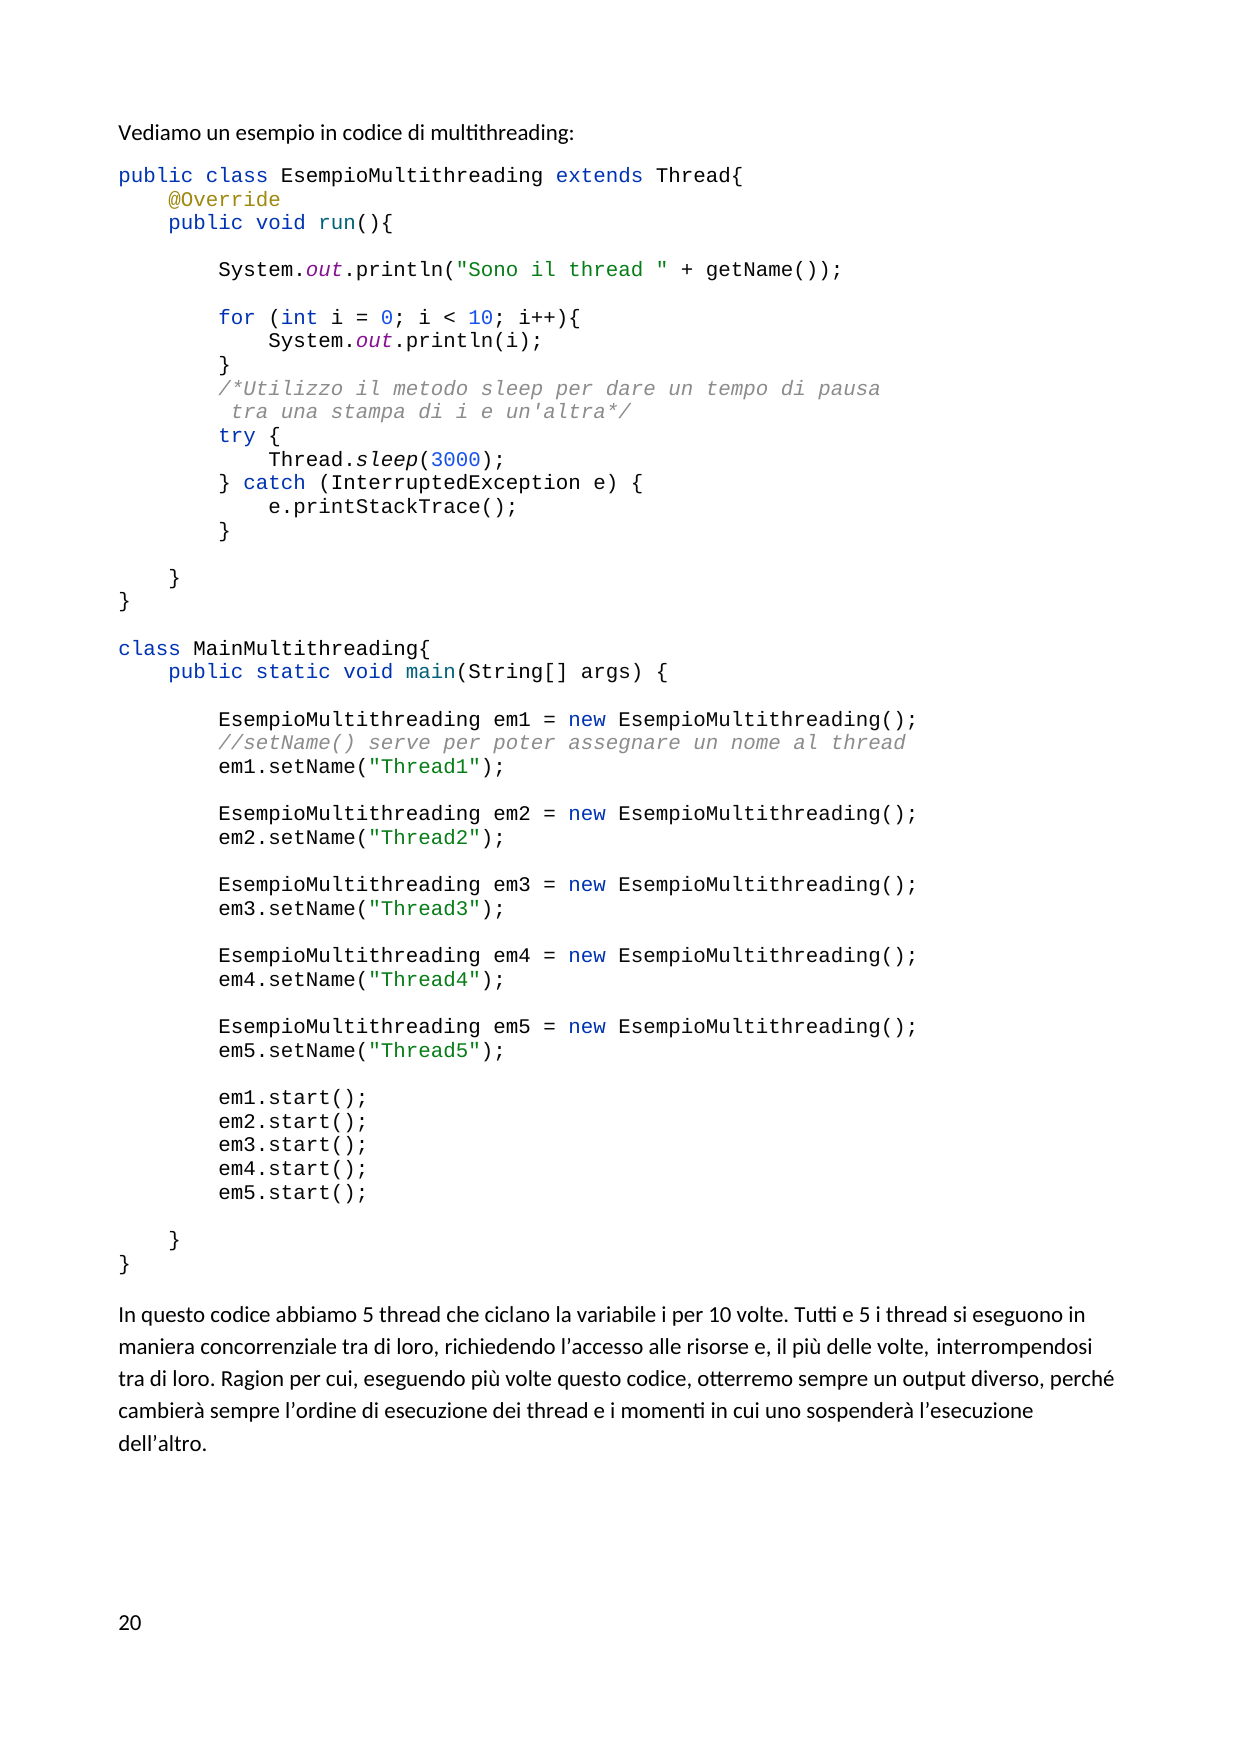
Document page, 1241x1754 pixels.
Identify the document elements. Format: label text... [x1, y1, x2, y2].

text public class EsempioMultithreading extends Thread{ @Override public void run(){ System.out.println("Sono il thread " + getName()); for (int i = 0; i < 10; i++){ System.out.println(i); } /*Utilizzo il metodo sleep per dare un tempo di pausa tra una stampa di i e un'altra*/ try { Thread.sleep(3000); } catch (InterruptedException e) { e.printStackTrace(); } } } class MainMultithreading{ public static void main(String[] args) { EsempioMultithreading em1 = new EsempioMultithreading(); //setName() serve per poter assegnare un nome al thread em1.setName("Thread1"); EsempioMultithreading em2 = new EsempioMultithreading(); em2.setName("Thread2"); EsempioMultithreading em3 = new EsempioMultithreading(); em3.setName("Thread3"); EsempioMultithreading em4 = new EsempioMultithreading(); em4.setName("Thread4"); EsempioMultithreading em5 = new EsempioMultithreading(); em5.setName("Thread5"); em1.start(); em2.start(); em3.start(); em4.start(); em5.start(); } } [118, 165, 1122, 1276]
text Vediamo un esempio in codice di multithreading: [118, 118, 1122, 146]
text In questo codice abbiamo 5 thread che ciclano la variabile i per 10 volte. Tutti e 5 i thread si eseguono in maniera concorrenziale tra di loro, richiedendo l’accesso alle risorse e, il più delle volte, interrompendosi tra di loro. Ragion per cui, eseguendo più volte questo codice, otterremo sempre un output diverso, perché cambierà sempre l’ordine di esecuzione dei thread e i momenti in cui uno sospenderà l’esecuzione dell’altro. [118, 1300, 1122, 1457]
